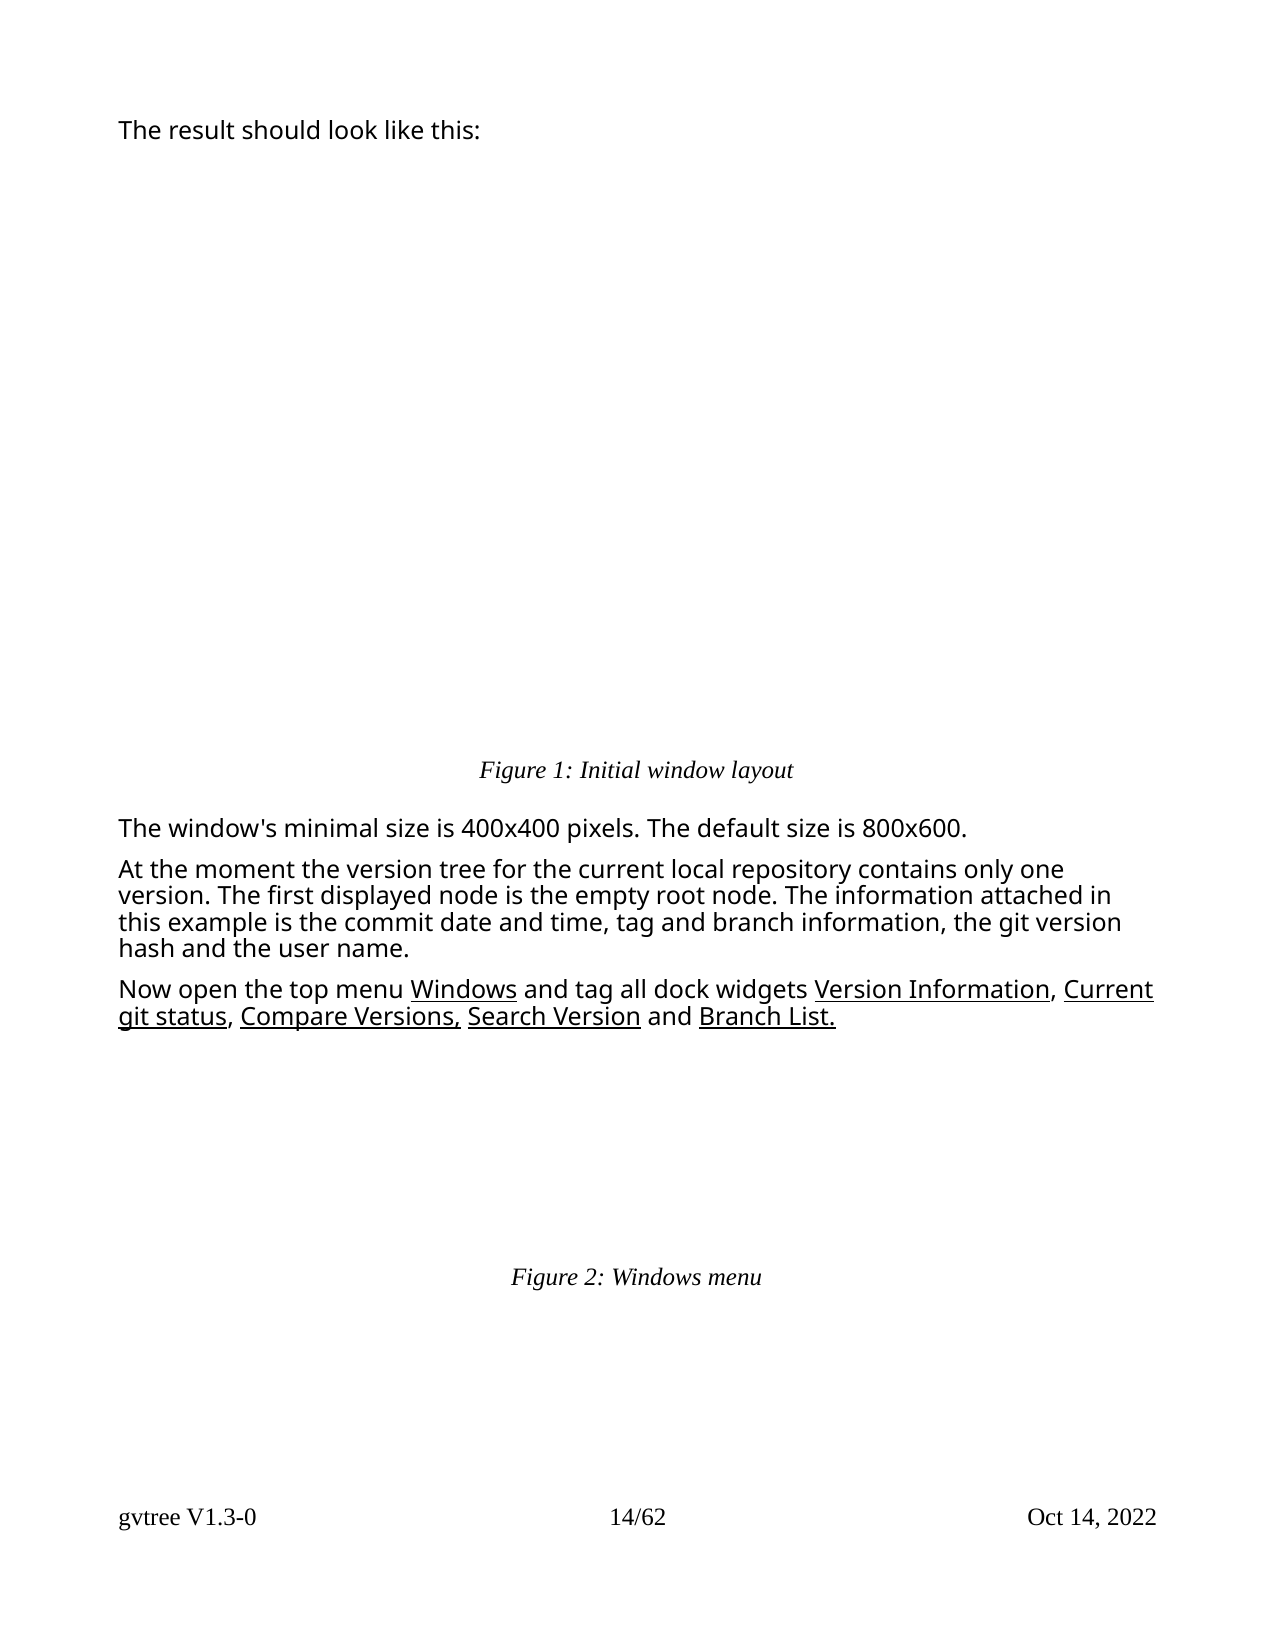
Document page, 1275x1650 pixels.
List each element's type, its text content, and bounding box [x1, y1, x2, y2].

text The result should look like this: [118, 118, 1157, 144]
text Figure 2: Windows menu [453, 1057, 822, 1291]
text Now open the top menu Windows and tag all dock widgets Version Information, Current git status, Compare Versions, Search Version and Branch List. [118, 977, 1157, 1030]
text The window's minimal size is 400x400 pixels. The default size is 800x600. [118, 816, 1157, 842]
text Figure 1: Initial window layout [240, 172, 1035, 783]
text At the moment the version tree for the current local repository contains only one version. The first displayed node is the empty root node. The information attached in this example is the commit date and time, tag and branch information, the git version hash and the user name. [118, 857, 1157, 963]
